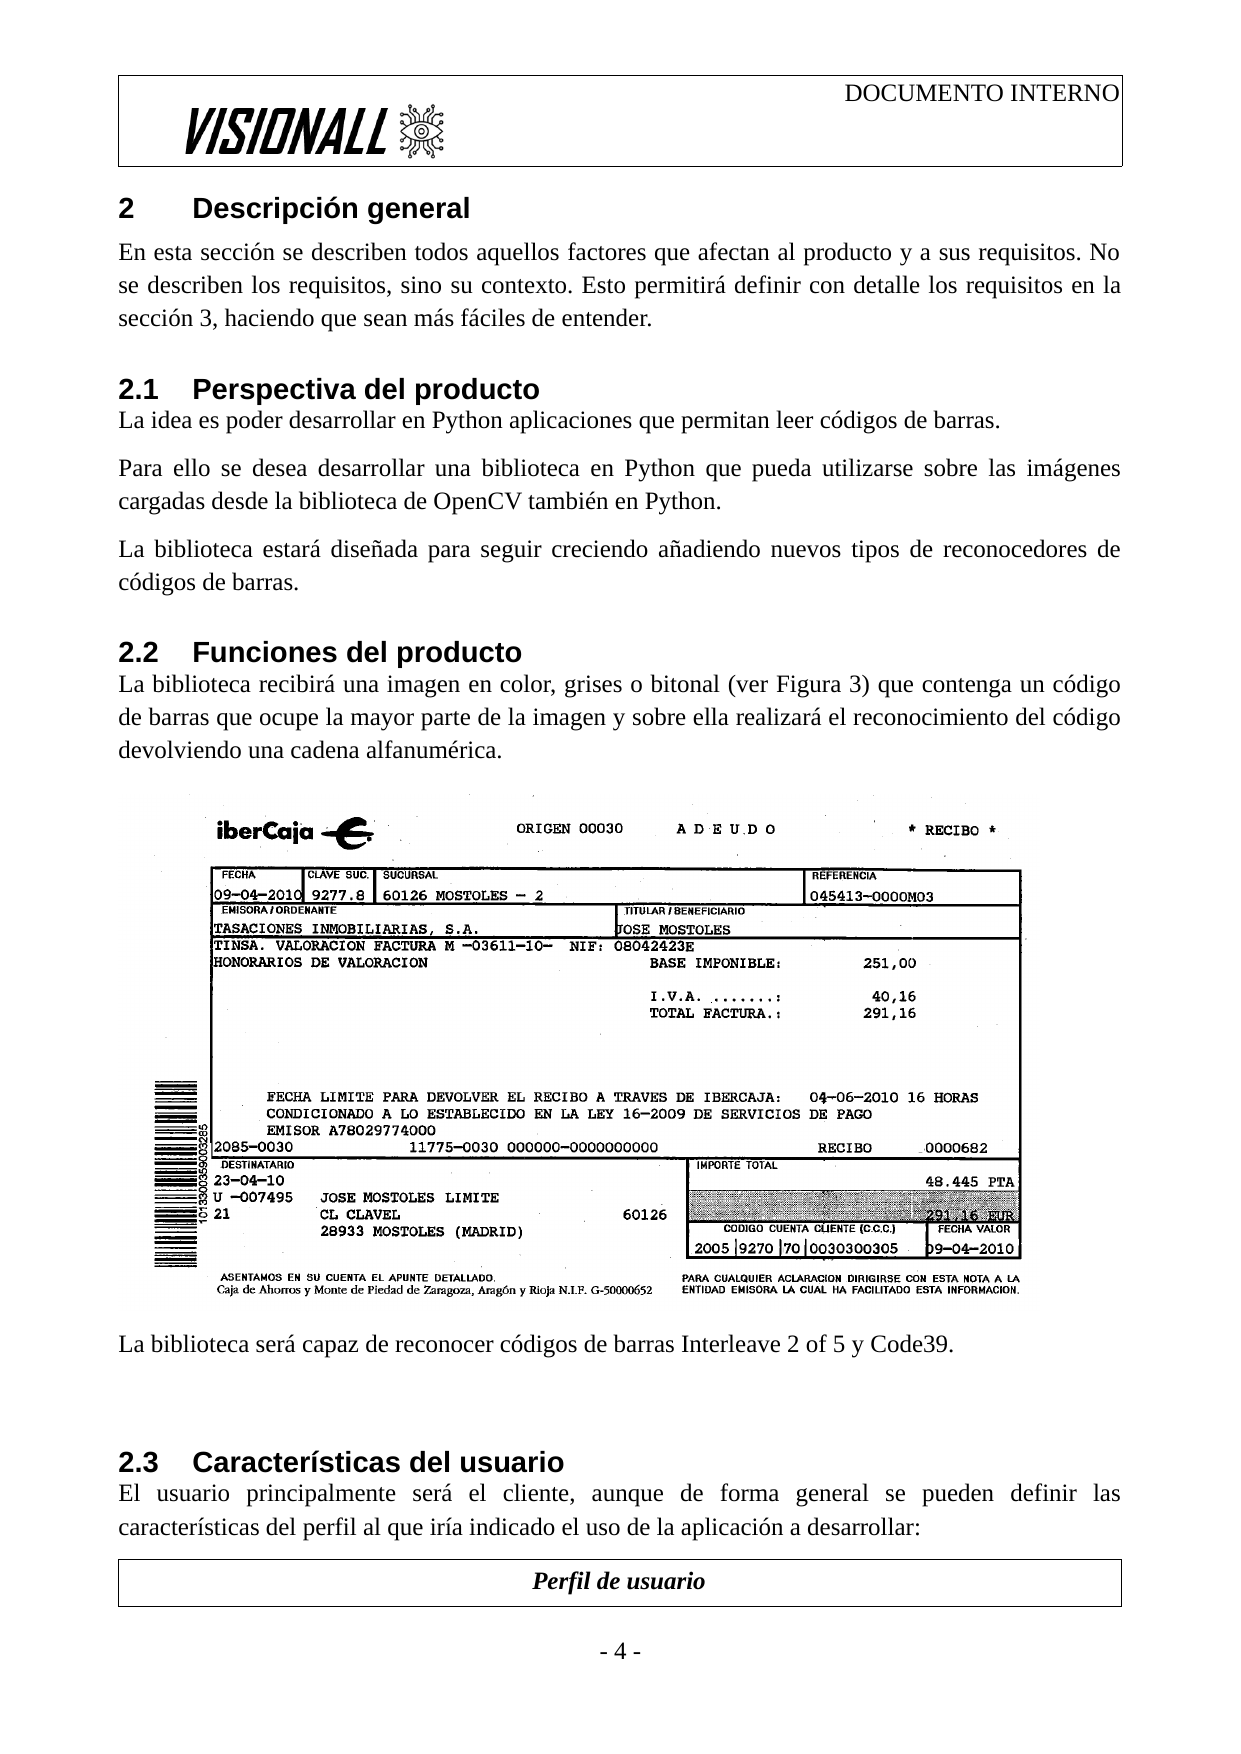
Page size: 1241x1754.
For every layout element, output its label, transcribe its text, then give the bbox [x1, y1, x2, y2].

table_header Perfil de usuario [119, 1560, 1121, 1606]
text El usuario principalmente será el cliente, aunque de forma general se pueden definir las características del perfil al que iría indicado el uso de la aplicación a desarrollar: [118, 1478, 1122, 1540]
text La biblioteca estará diseñada para seguir creciendo añadiendo nuevos tipos de reconocedores de códigos de barras. [118, 534, 1122, 595]
subtitle Descripción general [118, 191, 1122, 225]
subtitle Funciones del producto [118, 635, 1122, 669]
text Para ello se desea desarrollar una biblioteca en Python que pueda utilizarse sobre las imágenes cargadas desde la biblioteca de OpenCV también en Python. [118, 453, 1122, 515]
text En esta sección se describen todos aquellos factores que afectan al producto y a sus requisitos. No se describen los requisitos, sino su contexto. Esto permitirá definir con detalle los requisitos en la sección 3, haciendo que sean más fáciles de entender. [118, 237, 1122, 332]
text La biblioteca recibirá una imagen en color, grises o bitonal (ver Figura 3) que contenga un código de barras que ocupe la mayor parte de la imagen y sobre ella realizará el reconocimiento del código devolviendo una cadena alfanumérica. [118, 669, 1122, 763]
text La biblioteca será capaz de reconocer códigos de barras Interleave 2 of 5 y Code39. [118, 1329, 1122, 1358]
subtitle Perspectiva del producto [118, 372, 1122, 405]
subtitle Características del usuario [118, 1445, 1122, 1478]
text La idea es poder desarrollar en Python aplicaciones que permitan leer códigos de barras. [118, 405, 1122, 434]
